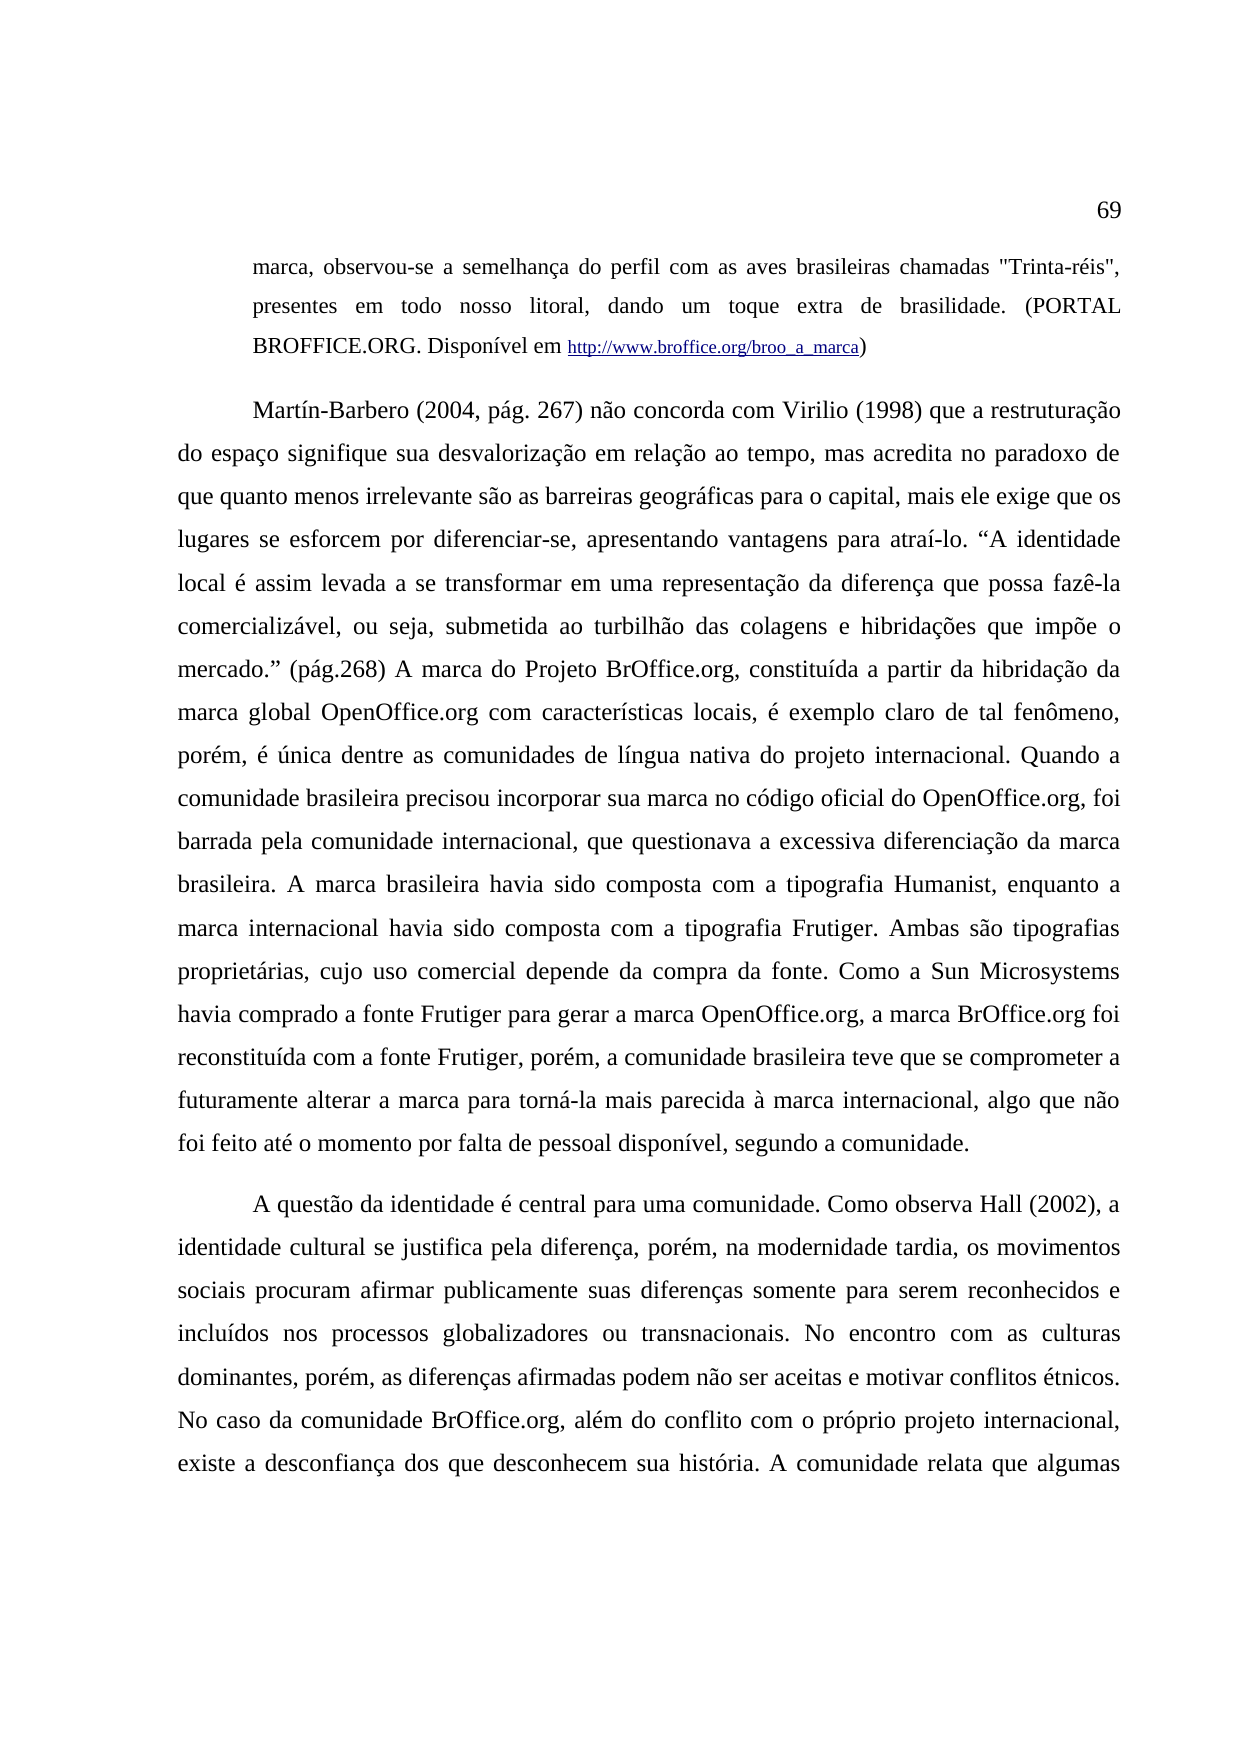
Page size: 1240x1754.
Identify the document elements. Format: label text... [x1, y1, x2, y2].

text Martín-Barbero (2004, pág. 267) não concorda com Virilio (1998) que a restruturação do espaço signifique sua desvalorização em relação ao tempo, mas acredita no paradoxo de que quanto menos irrelevante são as barreiras geográficas para o capital, mais ele exige que os lugares se esforcem por diferenciar-se, apresentando vantagens para atraí-lo. “A identidade local é assim levada a se transformar em uma representação da diferença que possa fazê-la comercializável, ou seja, submetida ao turbilhão das colagens e hibridações que impõe o mercado.” (pág.268) A marca do Projeto BrOffice.org, constituída a partir da hibridação da marca global OpenOffice.org com características locais, é exemplo claro de tal fenômeno, porém, é única dentre as comunidades de língua nativa do projeto internacional. Quando a comunidade brasileira precisou incorporar sua marca no código oficial do OpenOffice.org, foi barrada pela comunidade internacional, que questionava a excessiva diferenciação da marca brasileira. A marca brasileira havia sido composta com a tipografia Humanist, enquanto a marca internacional havia sido composta com a tipografia Frutiger. Ambas são tipografias proprietárias, cujo uso comercial depende da compra da fonte. Como a Sun Microsystems havia comprado a fonte Frutiger para gerar a marca OpenOffice.org, a marca BrOffice.org foi reconstituída com a fonte Frutiger, porém, a comunidade brasileira teve que se comprometer a futuramente alterar a marca para torná-la mais parecida à marca internacional, algo que não foi feito até o momento por falta de pessoal disponível, segundo a comunidade. [177, 395, 1121, 1157]
text A questão da identidade é central para uma comunidade. Como observa Hall (2002), a identidade cultural se justifica pela diferença, porém, na modernidade tardia, os movimentos sociais procuram afirmar publicamente suas diferenças somente para serem reconhecidos e incluídos nos processos globalizadores ou transnacionais. No encontro com as culturas dominantes, porém, as diferenças afirmadas podem não ser aceitas e motivar conflitos étnicos. No caso da comunidade BrOffice.org, além do conflito com o próprio projeto internacional, existe a desconfiança dos que desconhecem sua história. A comunidade relata que algumas [177, 1189, 1121, 1477]
text marca, observou-se a semelhança do perfil com as aves brasileiras chamadas "Trinta-réis", presentes em todo nosso litoral, dando um toque extra de brasilidade. (Portal BrOffice.org. Disponível em http://www.broffice.org/broo_a_marca) [252, 253, 1121, 358]
